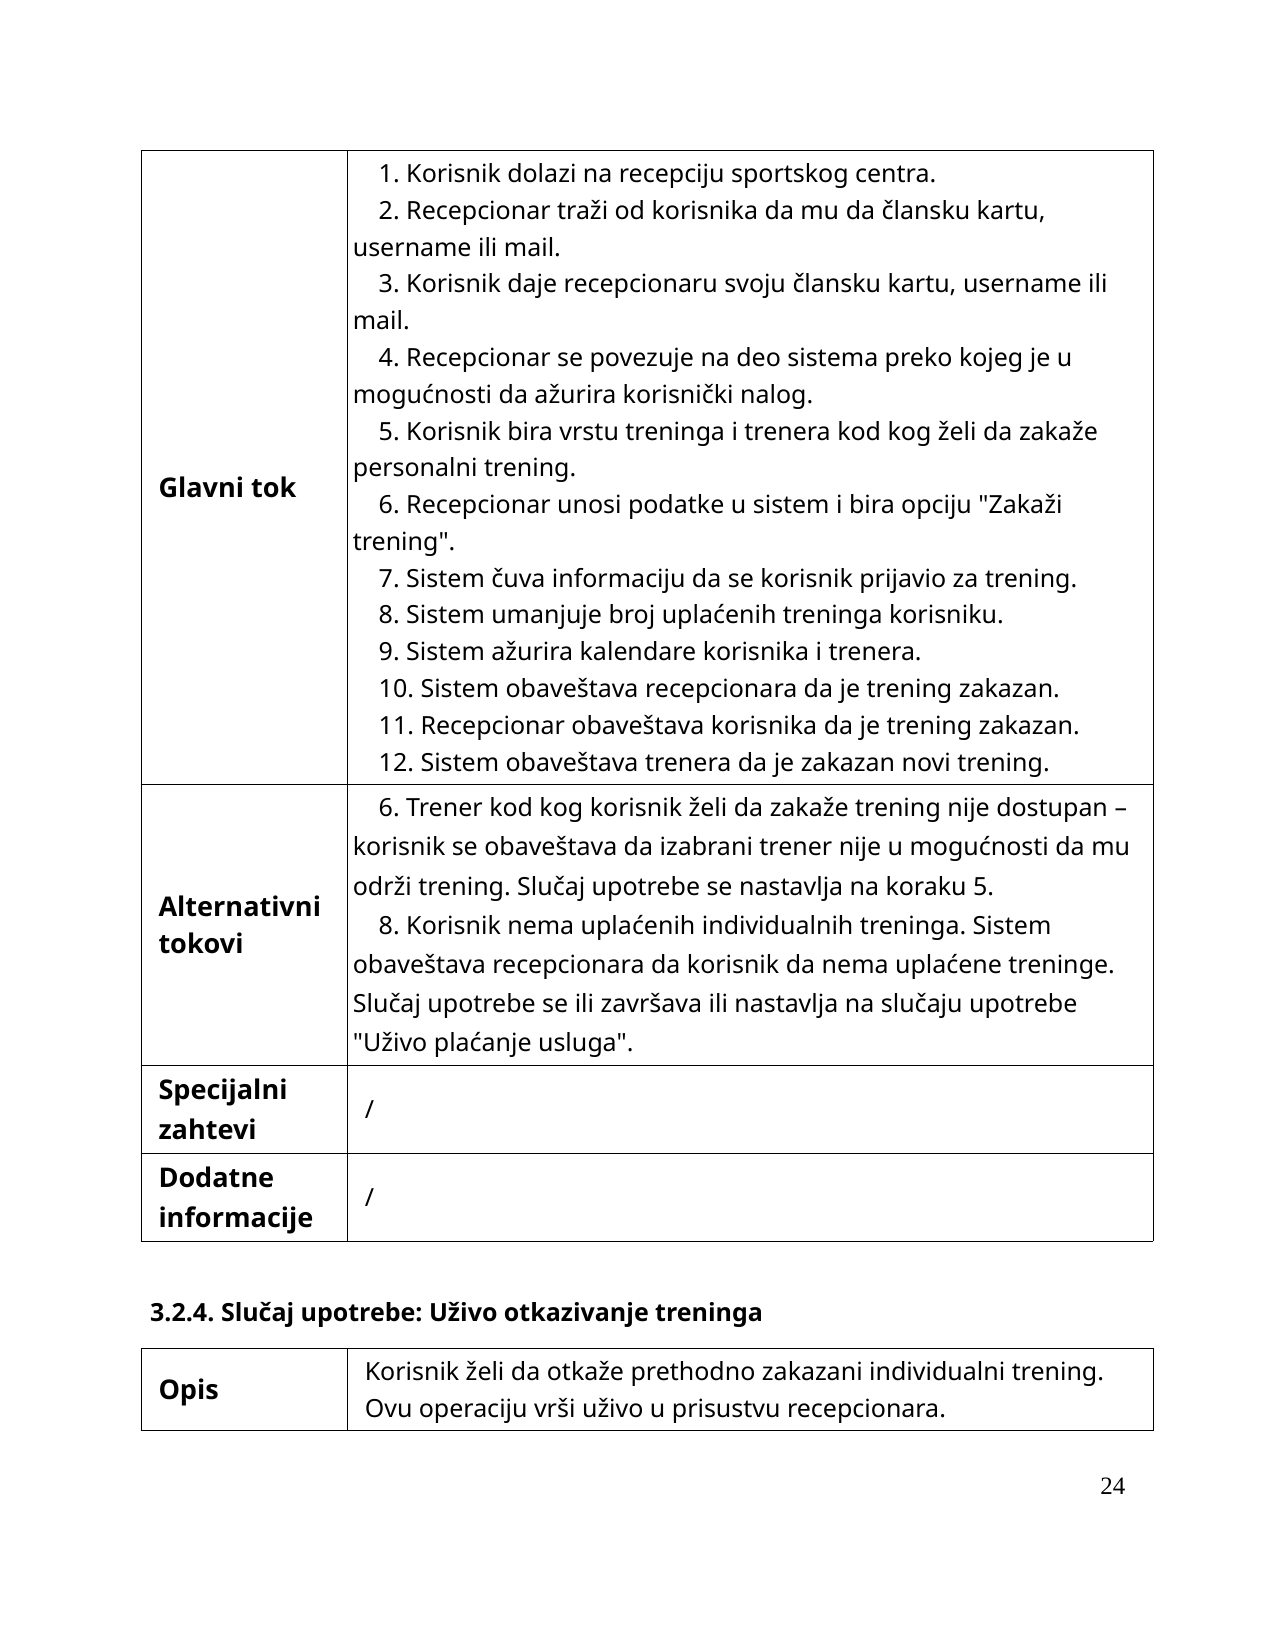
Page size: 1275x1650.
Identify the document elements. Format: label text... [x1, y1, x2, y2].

table_cell 1. Korisnik dolazi na recepciju sportskog centra. 2. Recepcionar traži od korisnika da mu da člansku kartu, username ili mail. 3. Korisnik daje recepcionaru svoju člansku kartu, username ili mail. 4. Recepcionar se povezuje na deo sistema preko kojeg je u mogućnosti da ažurira korisnički nalog. 5. Korisnik bira vrstu treninga i trenera kod kog želi da zakaže personalni trening. 6. Recepcionar unosi podatke u sistem i bira opciju "Zakaži trening". 7. Sistem čuva informaciju da se korisnik prijavio za trening. 8. Sistem umanjuje broj uplaćenih treninga korisniku. 9. Sistem ažurira kalendare korisnika i trenera. 10. Sistem obaveštava recepcionara da je trening zakazan. 11. Recepcionar obaveštava korisnika da je trening zakazan. 12. Sistem obaveštava trenera da je zakazan novi trening. [348, 151, 1153, 784]
table_cell Dodatne informacije [142, 1154, 347, 1241]
table_cell Specijalni zahtevi [142, 1066, 347, 1153]
table_header Korisnik želi da otkaže prethodno zakazani individualni trening. Ovu operaciju vrši uživo u prisustvu recepcionara. [348, 1349, 1153, 1430]
table_cell / [348, 1066, 1153, 1153]
table_cell 6. Trener kod kog korisnik želi da zakaže trening nije dostupan – korisnik se obaveštava da izabrani trener nije u mogućnosti da mu održi trening. Slučaj upotrebe se nastavlja na koraku 5. 8. Korisnik nema uplaćenih individualnih treninga. Sistem obaveštava recepcionara da korisnik da nema uplaćene treninge. Slučaj upotrebe se ili završava ili nastavlja na slučaju upotrebe "Uživo plaćanje usluga". [348, 785, 1153, 1064]
text 3.2.4. Slučaj upotrebe: Uživo otkazivanje treninga [150, 1294, 1125, 1329]
table_cell Glavni tok [142, 151, 347, 784]
table_header Opis [142, 1349, 347, 1430]
table_cell / [348, 1154, 1153, 1241]
table_cell Alternativni tokovi [142, 785, 347, 1064]
